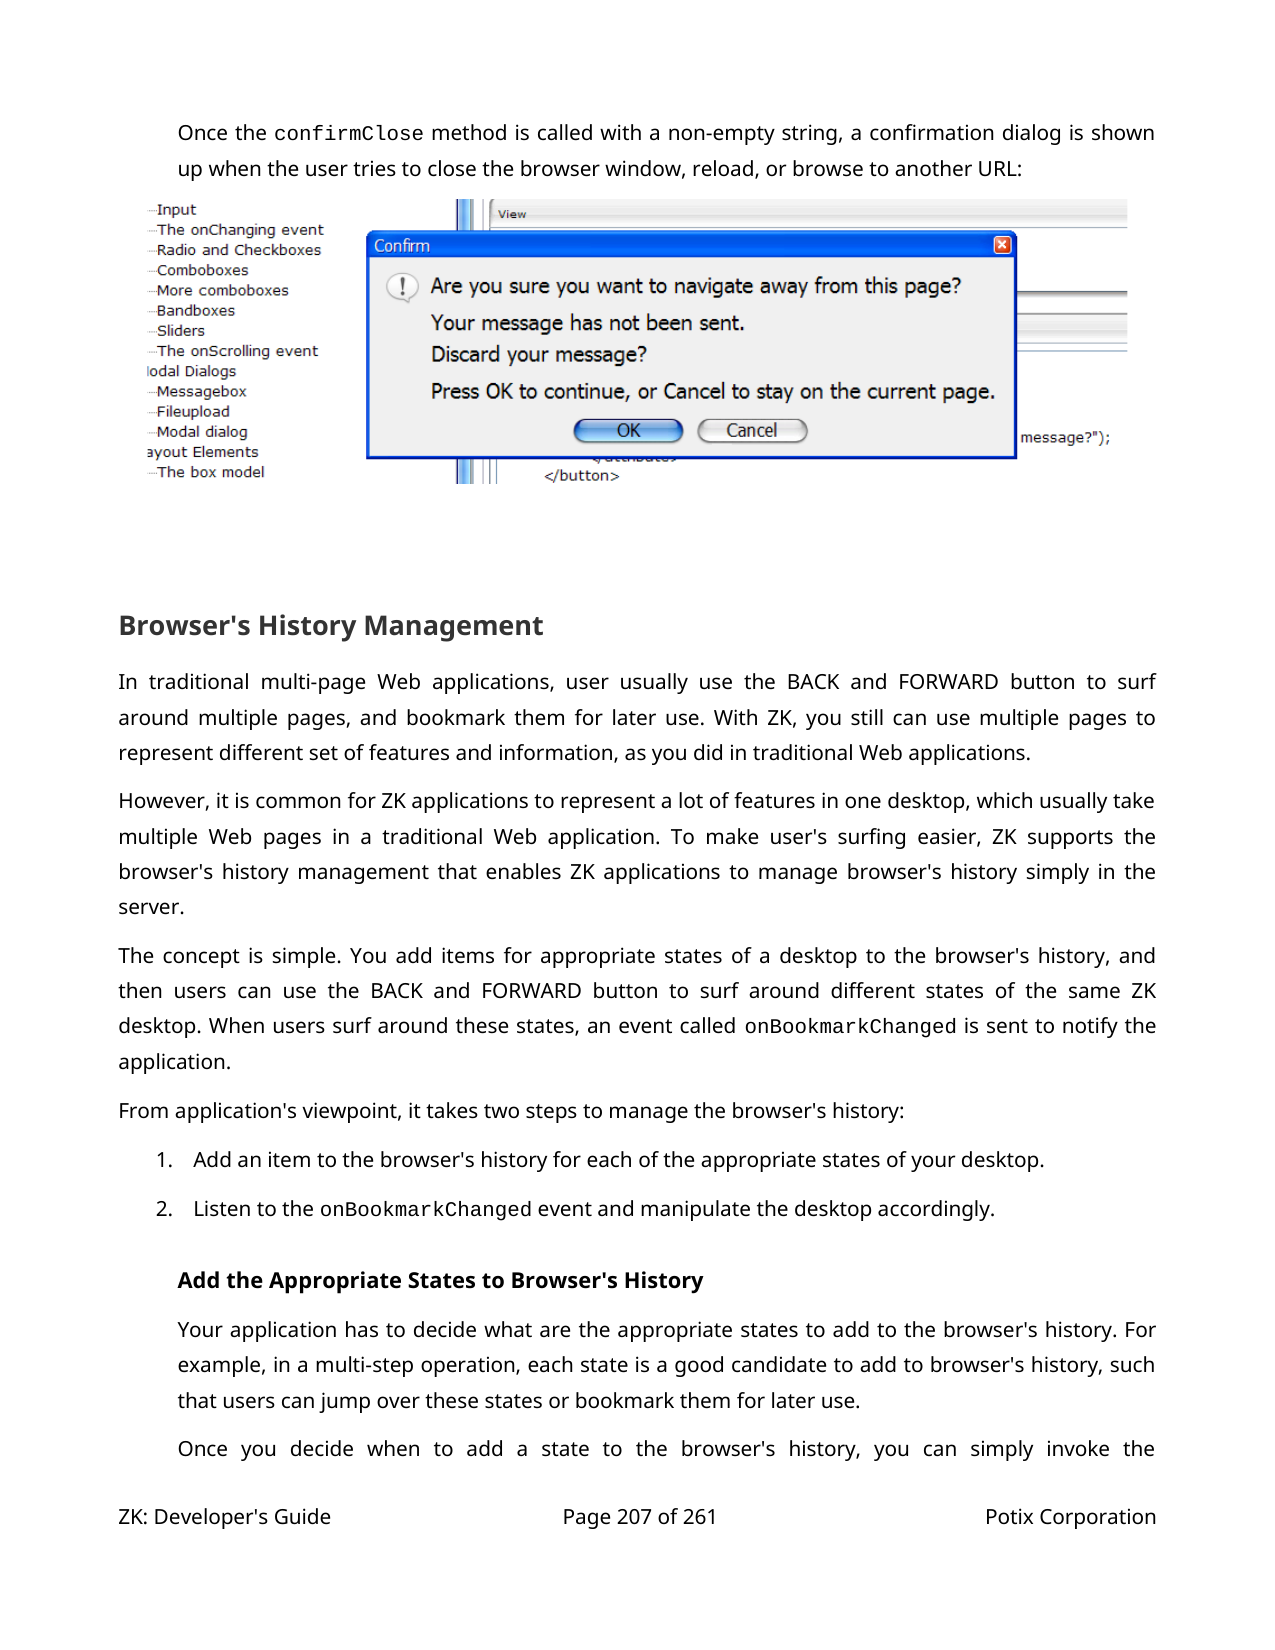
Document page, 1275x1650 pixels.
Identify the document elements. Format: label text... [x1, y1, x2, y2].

text Your application has to decide what are the appropriate states to add to the browser's history. For example, in a multi-step operation, each state is a good candidate to add to browser's history, such that users can jump over these states or bookmark them for later use. [177, 1315, 1157, 1414]
text Once you decide when to add a state to the browser's history, you can simply invoke the [177, 1434, 1157, 1463]
text The concept is simple. You add items for appropriate states of a desktop to the browser's history, and then users can use the BACK and FORWARD button to surf around different states of the same ZK desktop. When users surf around these states, an event called onBookmarkChanged is sent to notify the application. [118, 941, 1157, 1075]
text From application's viewpoint, it takes two steps to manage the browser's history: [118, 1096, 1157, 1124]
list Listen to the onBookmarkChanged event and manipulate the desktop accordingly. [156, 1194, 1157, 1222]
text However, it is common for ZK applications to represent a lot of features in one desktop, which usually take multiple Web pages in a traditional Web application. To make user's surfing easier, ZK supports the browser's history management that enables ZK applications to manage browser's history simply in the server. [118, 787, 1157, 921]
text Once the confirmClose method is called with a non-empty string, a confirmation dialog is shown up when the user tries to close the browser window, reload, or browse to another URL: [177, 118, 1157, 182]
subtitle Browser's History Management [118, 607, 1157, 644]
subtitle Add the Appropriate States to Browser's History [177, 1265, 1157, 1295]
list Add an item to the browser's history for each of the appropriate states of your desktop. [156, 1145, 1157, 1173]
text In traditional multi-page Web applications, user usually use the BACK and FORWARD button to surf around multiple pages, and bookmark them for later use. With ZK, you still can use multiple pages to represent different set of features and information, as you did in traditional Web applications. [118, 667, 1157, 766]
picture [147, 199, 1128, 484]
